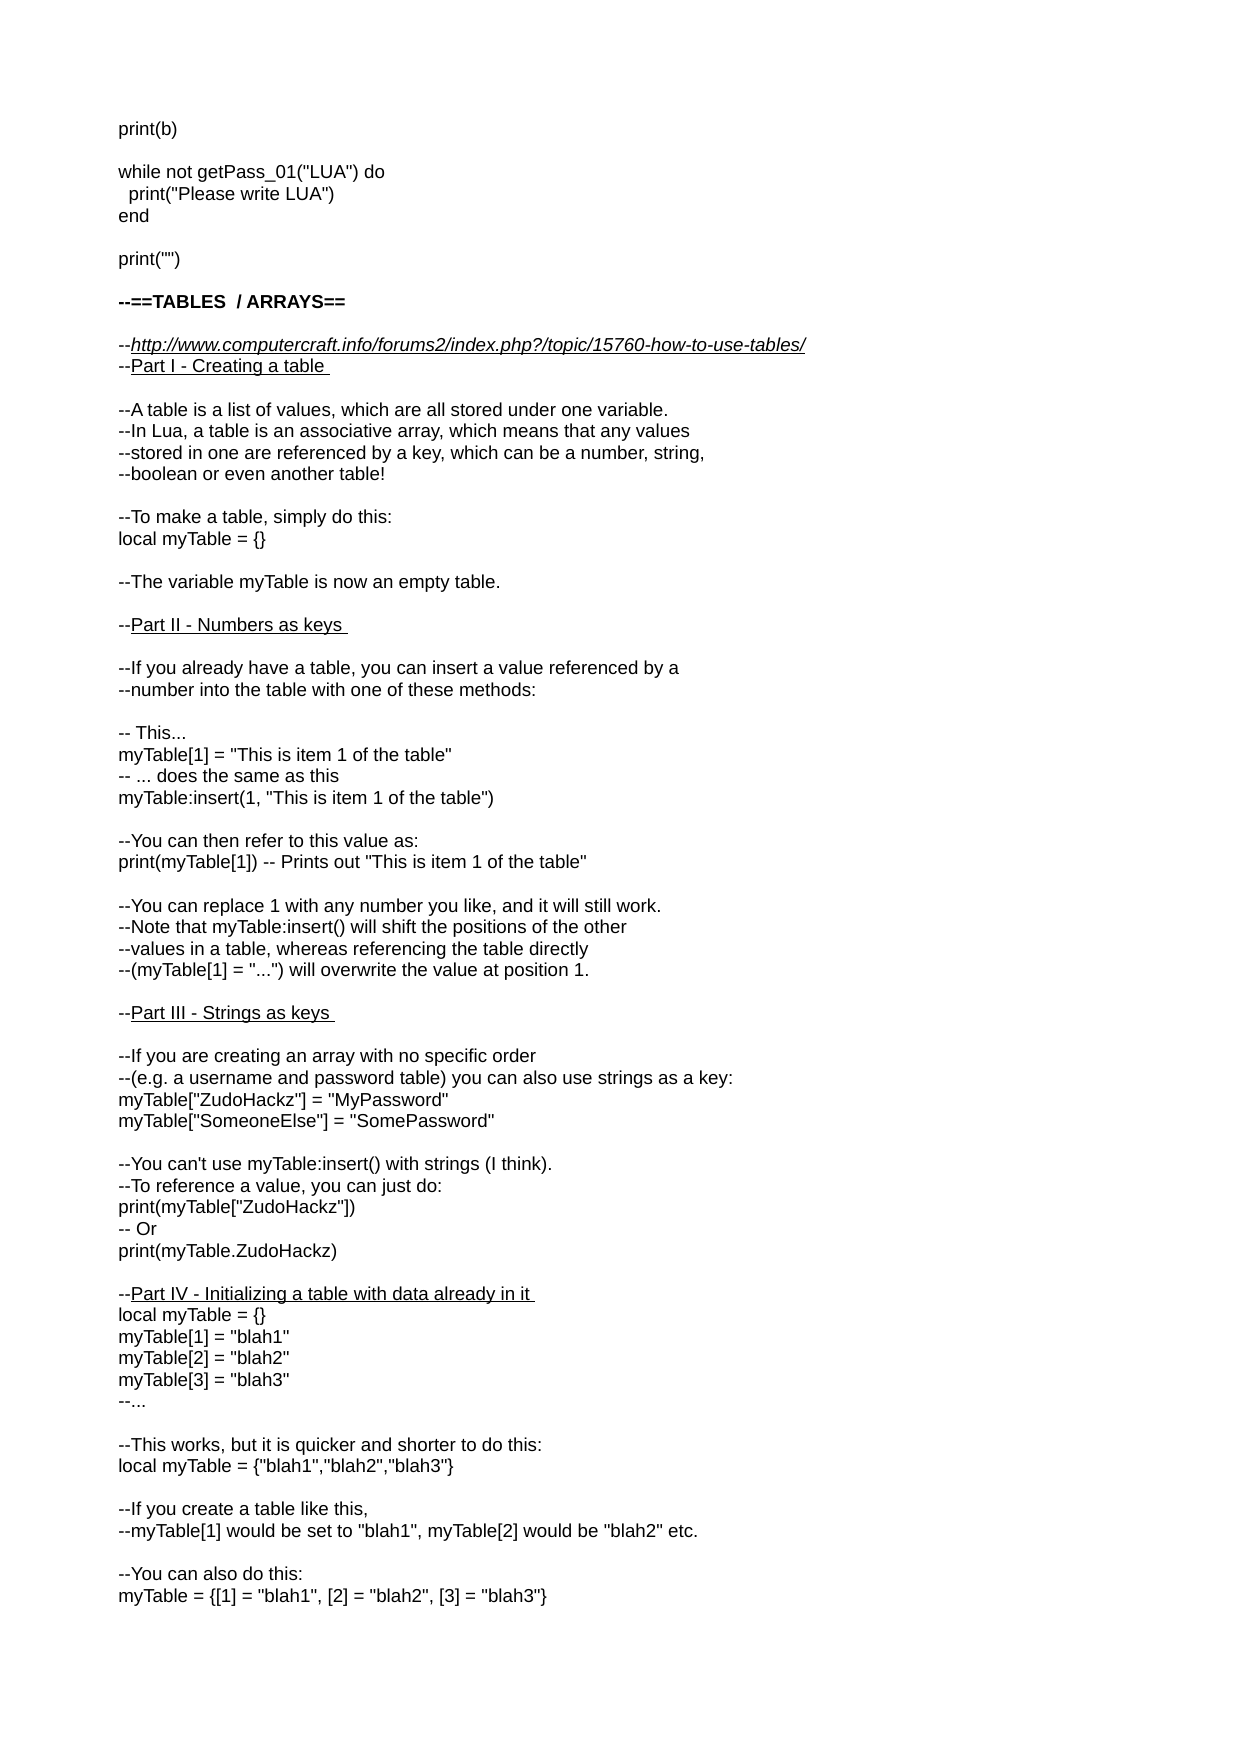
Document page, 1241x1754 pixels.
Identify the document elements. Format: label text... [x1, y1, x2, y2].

text --http://www.computercraft.info/forums2/index.php?/topic/15760-how-to-use-tables/ --Part I - Creating a table --A table is a list of values, which are all stored under one variable. --In Lua, a table is an associative array, which means that any values --stored in one are referenced by a key, which can be a number, string, --boolean or even another table! --To make a table, simply do this: local myTable = {} --The variable myTable is now an empty table. --Part II - Numbers as keys --If you already have a table, you can insert a value referenced by a --number into the table with one of these methods: -- This... myTable[1] = "This is item 1 of the table" -- ... does the same as this myTable:insert(1, "This is item 1 of the table") --You can then refer to this value as: print(myTable[1]) -- Prints out "This is item 1 of the table" --You can replace 1 with any number you like, and it will still work. --Note that myTable:insert() will shift the positions of the other --values in a table, whereas referencing the table directly --(myTable[1] = "...") will overwrite the value at position 1. --Part III - Strings as keys --If you are creating an array with no specific order --(e.g. a username and password table) you can also use strings as a key: myTable["ZudoHackz"] = "MyPassword" myTable["SomeoneElse"] = "SomePassword" --You can't use myTable:insert() with strings (I think). --To reference a value, you can just do: print(myTable["ZudoHackz"]) -- Or print(myTable.ZudoHackz) --Part IV - Initializing a table with data already in it local myTable = {} myTable[1] = "blah1" myTable[2] = "blah2" myTable[3] = "blah3" --... --This works, but it is quicker and shorter to do this: local myTable = {"blah1","blah2","blah3"} --If you create a table like this, --myTable[1] would be set to "blah1", myTable[2] would be "blah2" etc. --You can also do this: myTable = {[1] = "blah1", [2] = "blah2", [3] = "blah3"} [118, 334, 1122, 1627]
text print(b) while not getPass_01("LUA") do print("Please write LUA") end print("") --==TABLES / ARRAYS== [118, 118, 1122, 312]
